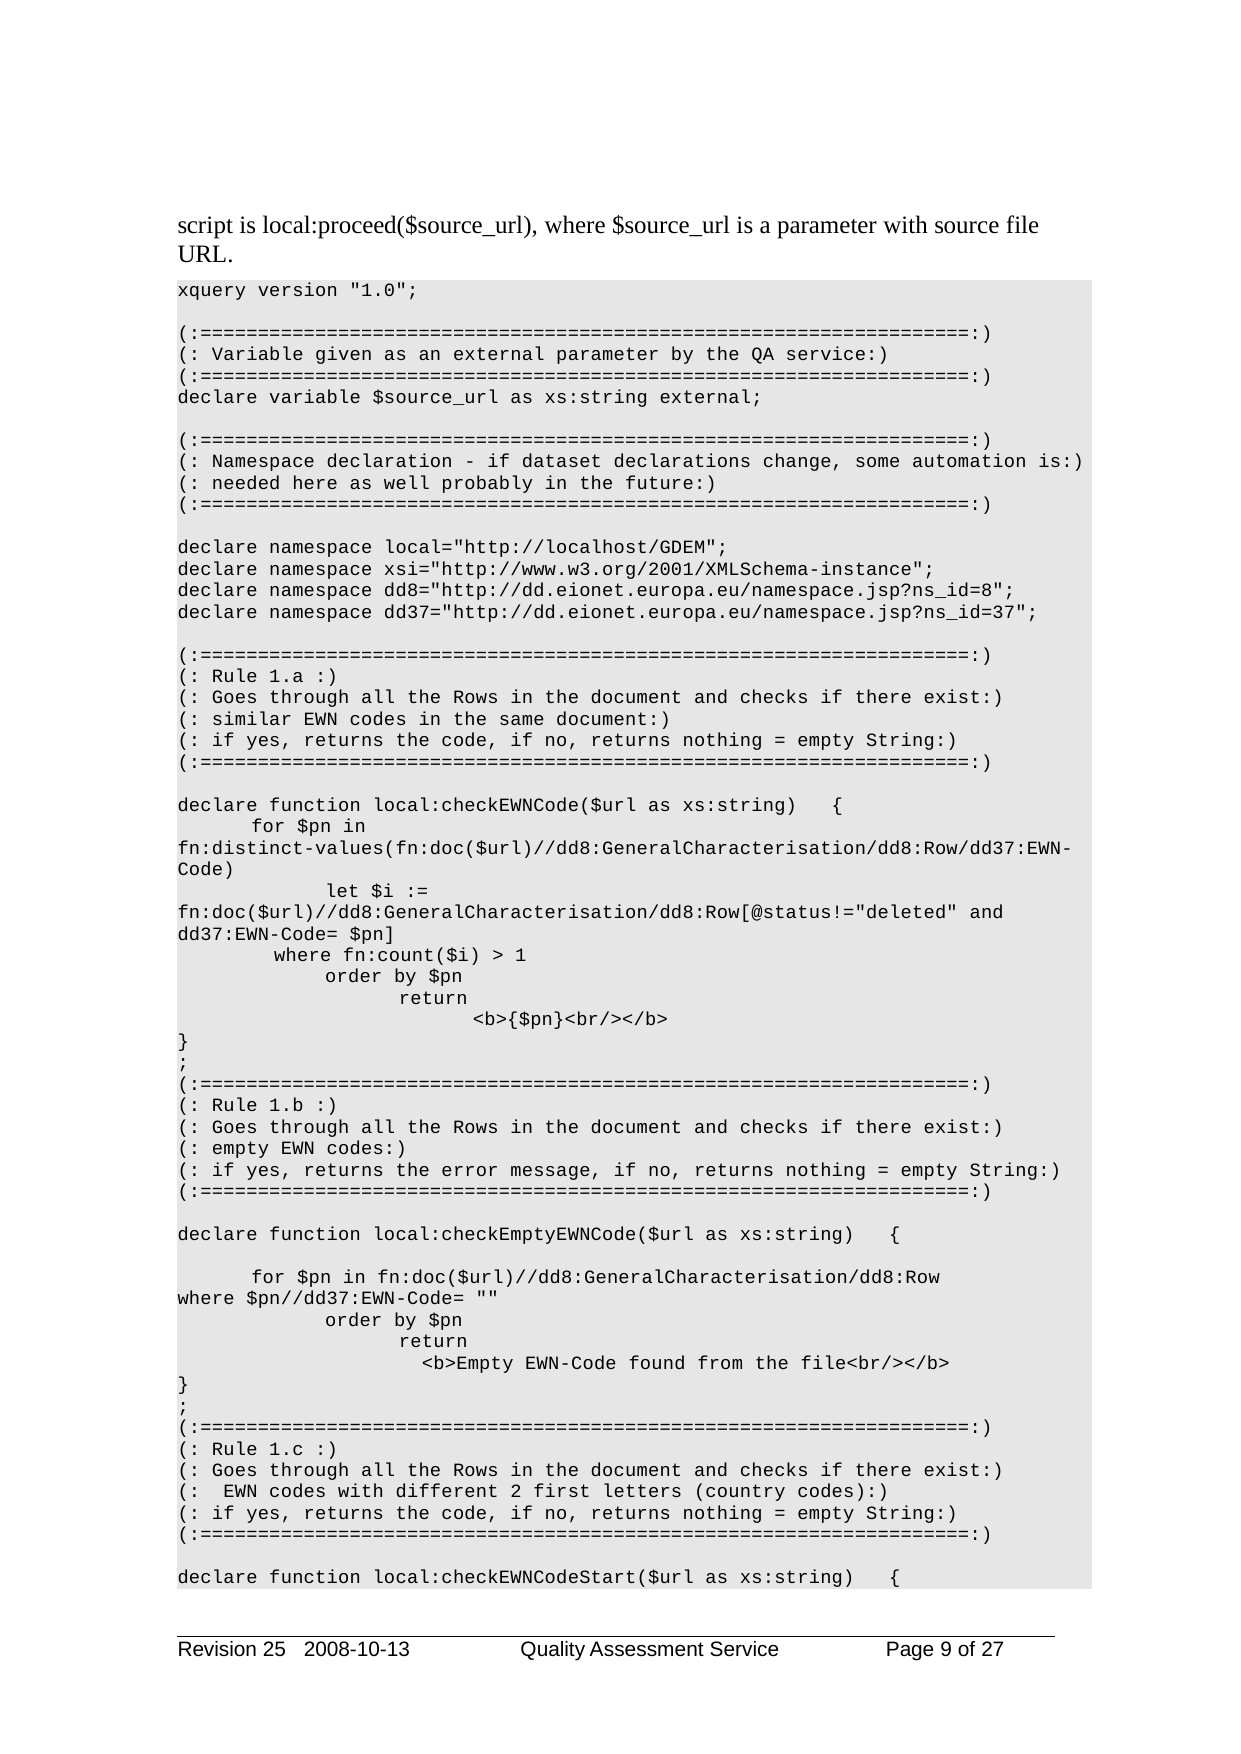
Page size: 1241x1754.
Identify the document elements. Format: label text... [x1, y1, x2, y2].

list (:===================================================================:) [177, 323, 1092, 344]
list declare namespace xsi="http://www.w3.org/2001/XMLSchema-instance"; [177, 559, 1092, 581]
list (: Rule 1.c :) [177, 1439, 1092, 1460]
list return [177, 1332, 1092, 1353]
list (: Goes through all the Rows in the document and checks if there exist:) [177, 1460, 1092, 1482]
list xquery version "1.0"; [177, 280, 1092, 302]
list (: if yes, returns the code, if no, returns nothing = empty String:) [177, 1503, 1092, 1525]
list declare function local:checkEmptyEWNCode($url as xs:string) { [177, 1224, 1092, 1246]
list (: Goes through all the Rows in the document and checks if there exist:) [177, 688, 1092, 709]
list (: Rule 1.a :) [177, 666, 1092, 688]
list declare function local:checkEWNCode($url as xs:string) { [177, 795, 1092, 817]
list declare namespace dd8="http://dd.eionet.europa.eu/namespace.jsp?ns_id=8"; [177, 581, 1092, 602]
list (: needed here as well probably in the future:) [177, 473, 1092, 495]
list <b>{$pn}<br/></b> [177, 1010, 1092, 1031]
list (:===================================================================:) [177, 1074, 1092, 1096]
list (:===================================================================:) [177, 1417, 1092, 1439]
list ; [177, 1396, 1092, 1417]
list (: Rule 1.b :) [177, 1096, 1092, 1117]
list where $pn//dd37:EWN-Code= "" [177, 1289, 1092, 1310]
list let $i := fn:doc($url)//dd8:GeneralCharacterisation/dd8:Row[@status!="deleted" and dd37:EWN-Code= $pn] [177, 881, 1092, 945]
list order by $pn [177, 967, 1092, 988]
list declare namespace dd37="http://dd.eionet.europa.eu/namespace.jsp?ns_id=37"; [177, 602, 1092, 623]
list order by $pn [177, 1310, 1092, 1332]
list return [177, 988, 1092, 1010]
list } [177, 1031, 1092, 1053]
list (: empty EWN codes:) [177, 1138, 1092, 1160]
list declare namespace local="http://localhost/GDEM"; [177, 538, 1092, 559]
list (: Namespace declaration - if dataset declarations change, some automation is:) [177, 452, 1092, 473]
list (:===================================================================:) [177, 495, 1092, 516]
list where fn:count($i) > 1 [177, 945, 1092, 967]
list (: Variable given as an external parameter by the QA service:) [177, 344, 1092, 366]
list (:===================================================================:) [177, 645, 1092, 666]
list (:===================================================================:) [177, 1525, 1092, 1546]
list (:===================================================================:) [177, 366, 1092, 387]
list (:===================================================================:) [177, 1181, 1092, 1203]
list (: EWN codes with different 2 first letters (country codes):) [177, 1482, 1092, 1503]
list (: Goes through all the Rows in the document and checks if there exist:) [177, 1117, 1092, 1138]
list (:===================================================================:) [177, 752, 1092, 774]
list declare function local:checkEWNCodeStart($url as xs:string) { [177, 1568, 1092, 1589]
list for $pn in fn:doc($url)//dd8:GeneralCharacterisation/dd8:Row [177, 1267, 1092, 1289]
list (: similar EWN codes in the same document:) [177, 709, 1092, 731]
list ; [177, 1053, 1092, 1074]
text script is local:proceed($source_url), where $source_url is a parameter with source file URL. [177, 210, 1092, 268]
list } [177, 1374, 1092, 1396]
list for $pn in fn:distinct-values(fn:doc($url)//dd8:GeneralCharacterisation/dd8:Row/dd37:EWN-Code) [177, 817, 1092, 881]
list <b>Empty EWN-Code found from the file<br/></b> [177, 1353, 1092, 1374]
list (:===================================================================:) [177, 430, 1092, 452]
list (: if yes, returns the code, if no, returns nothing = empty String:) [177, 731, 1092, 752]
list declare variable $source_url as xs:string external; [177, 387, 1092, 409]
list (: if yes, returns the error message, if no, returns nothing = empty String:) [177, 1160, 1092, 1181]
